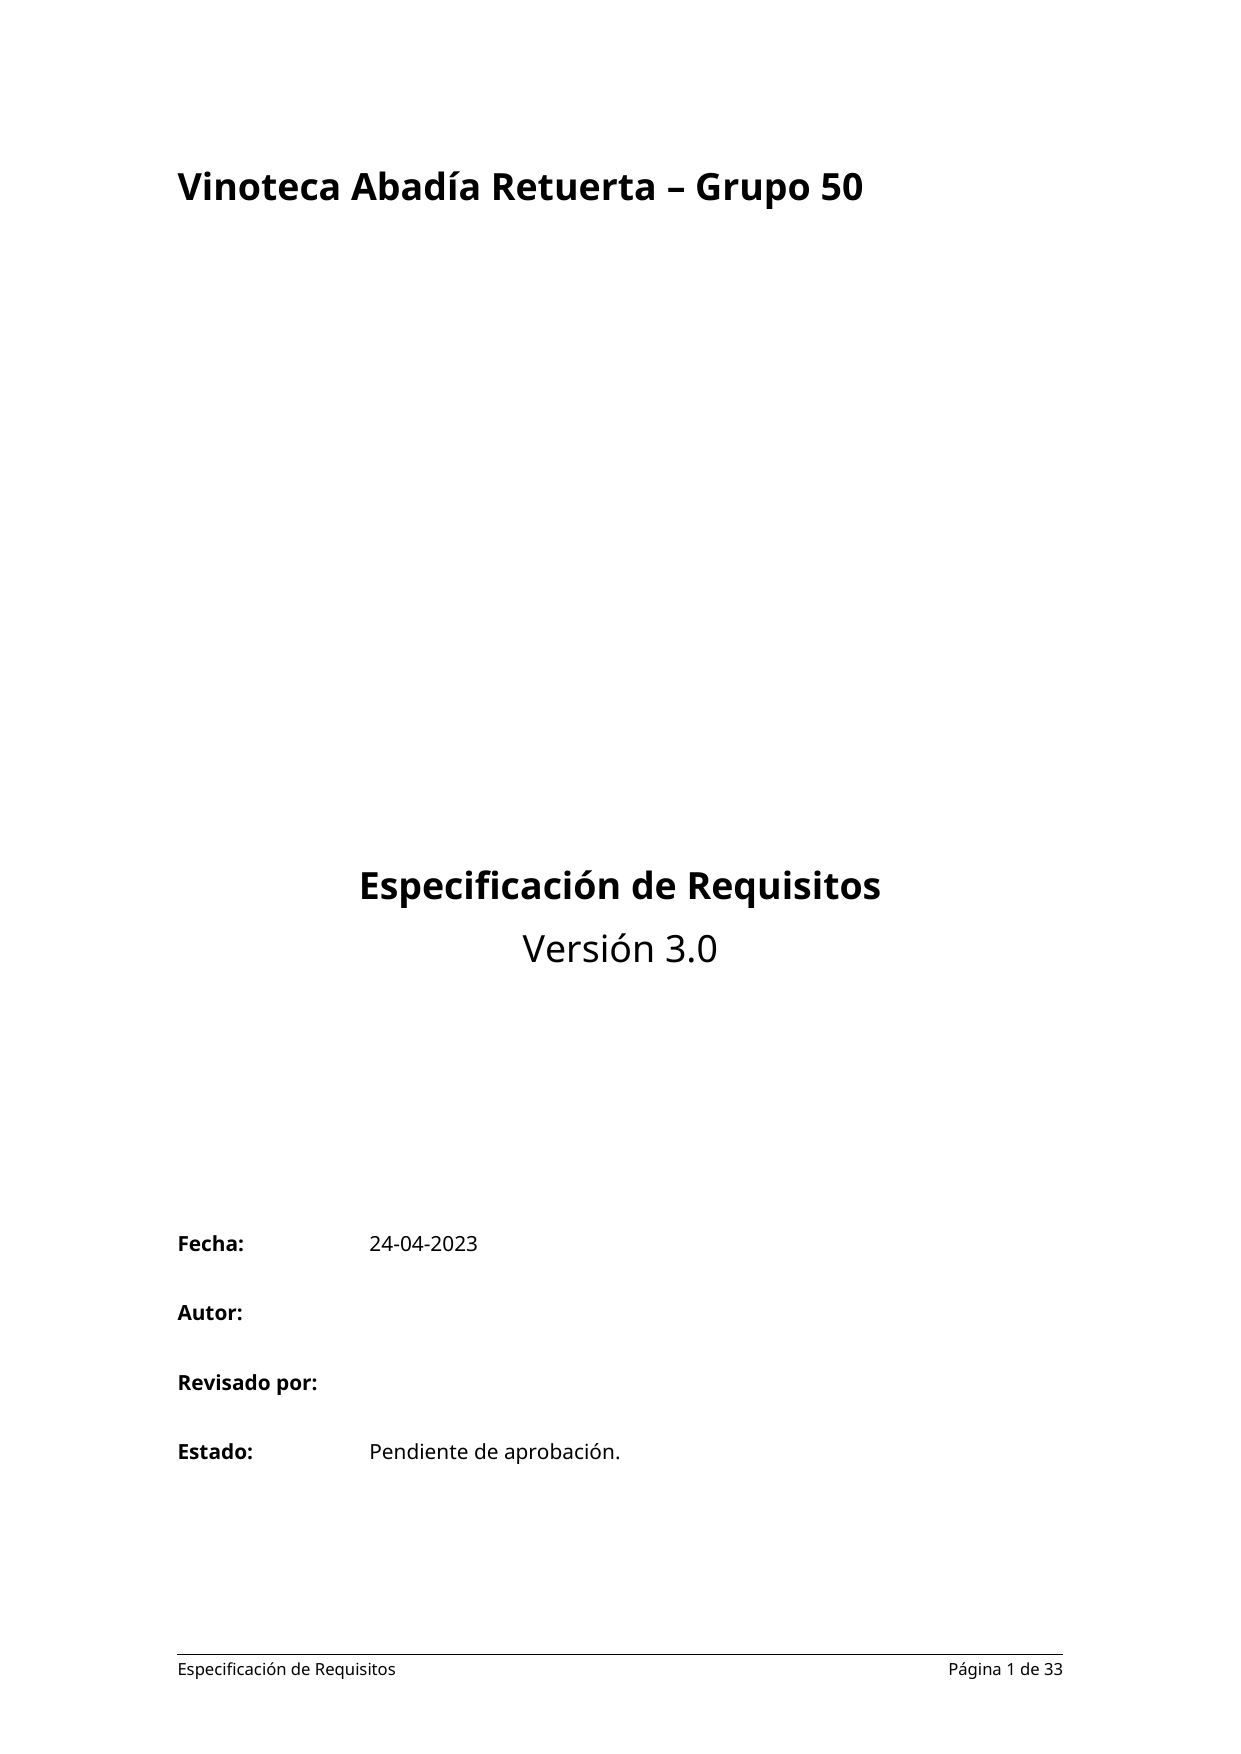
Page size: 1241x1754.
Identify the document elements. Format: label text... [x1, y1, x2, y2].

text Estado: Pendiente de aprobación. [177, 1437, 1063, 1466]
subtitle Especificación de Requisitos [177, 859, 1063, 910]
subtitle Vinoteca Abadía Retuerta – Grupo 50 [177, 160, 1063, 211]
text Fecha: 24-04-2023 [177, 1229, 1063, 1257]
text Revisado por: [177, 1368, 1063, 1396]
subtitle Versión 3.0 [177, 923, 1063, 974]
text Autor: [177, 1298, 1063, 1327]
